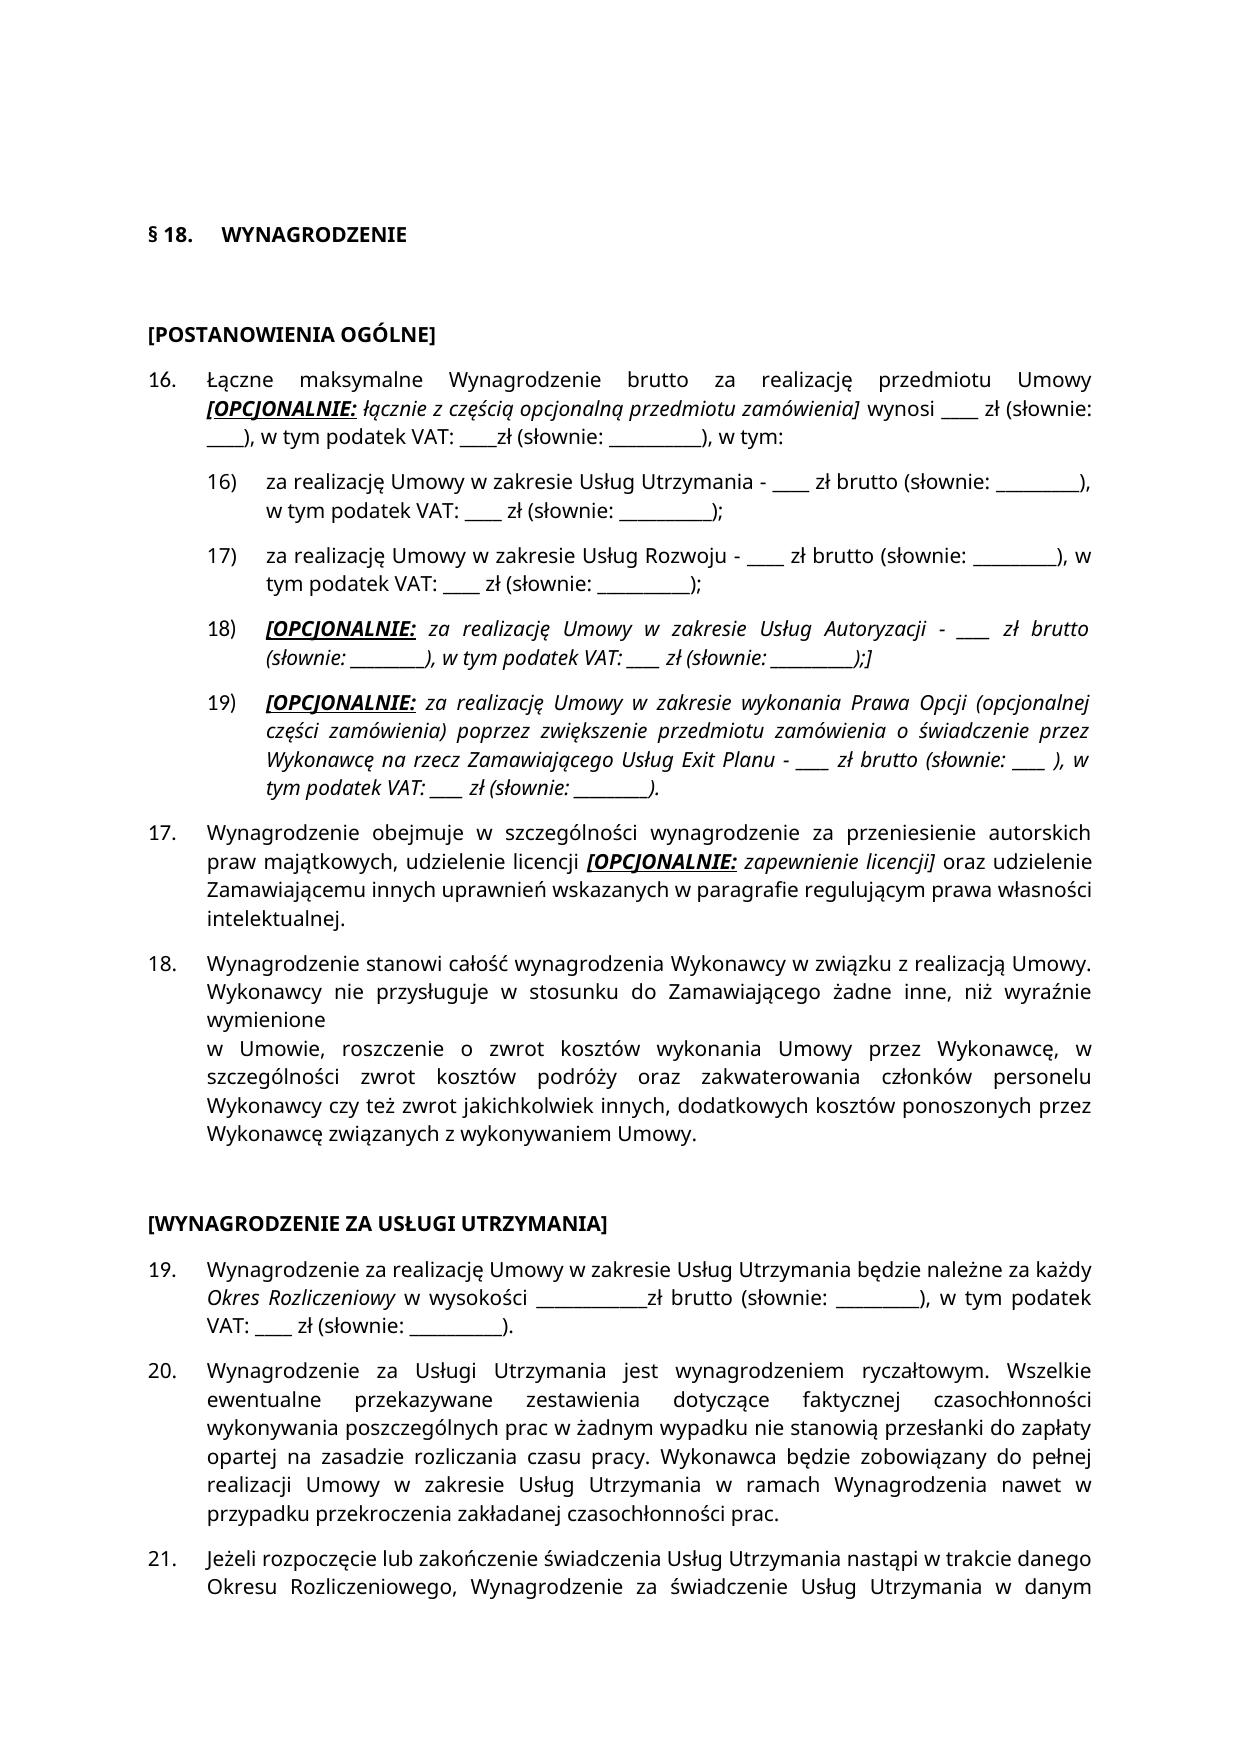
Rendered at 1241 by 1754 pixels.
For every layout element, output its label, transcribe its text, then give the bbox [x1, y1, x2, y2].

list Jeżeli rozpoczęcie lub zakończenie świadczenia Usług Utrzymania nastąpi w trakcie danego Okresu Rozliczeniowego, Wynagrodzenie za świadczenie Usług Utrzymania w danym [148, 1544, 1093, 1601]
list Łączne maksymalne Wynagrodzenie brutto za realizację przedmiotu Umowy [OPCJONALNIE: łącznie z częścią opcjonalną przedmiotu zamówienia] wynosi ____ zł (słownie: ____), w tym podatek VAT: ____zł (słownie: __________), w tym: [148, 365, 1093, 451]
text [POSTANOWIENIA OGÓLNE] [148, 320, 1093, 349]
list Wynagrodzenie stanowi całość wynagrodzenia Wykonawcy w związku z realizacją Umowy. Wykonawcy nie przysługuje w stosunku do Zamawiającego żadne inne, niż wyraźnie wymienione w Umowie, roszczenie o zwrot kosztów wykonania Umowy przez Wykonawcę, w szczególności zwrot kosztów podróży oraz zakwaterowania członków personelu Wykonawcy czy też zwrot jakichkolwiek innych, dodatkowych kosztów ponoszonych przez Wykonawcę związanych z wykonywaniem Umowy. [148, 949, 1093, 1148]
subtitle WYNAGRODZENIE [148, 220, 1093, 248]
list [OPCJONALNIE: za realizację Umowy w zakresie wykonania Prawa Opcji (opcjonalnej części zamówienia) poprzez zwiększenie przedmiotu zamówienia o świadczenie przez Wykonawcę na rzecz Zamawiającego Usług Exit Planu - ____ zł brutto (słownie: ____ ), w tym podatek VAT: ____ zł (słownie: _________). [207, 688, 1093, 802]
list Wynagrodzenie za Usługi Utrzymania jest wynagrodzeniem ryczałtowym. Wszelkie ewentualne przekazywane zestawienia dotyczące faktycznej czasochłonności wykonywania poszczególnych prac w żadnym wypadku nie stanowią przesłanki do zapłaty opartej na zasadzie rozliczania czasu pracy. Wykonawca będzie zobowiązany do pełnej realizacji Umowy w zakresie Usług Utrzymania w ramach Wynagrodzenia nawet w przypadku przekroczenia zakładanej czasochłonności prac. [148, 1357, 1093, 1527]
list za realizację Umowy w zakresie Usług Utrzymania - ____ zł brutto (słownie: _________), w tym podatek VAT: ____ zł (słownie: __________); [207, 467, 1093, 524]
text [WYNAGRODZENIE ZA USŁUGI UTRZYMANIA] [148, 1209, 1093, 1238]
list Wynagrodzenie za realizację Umowy w zakresie Usług Utrzymania będzie należne za każdy Okres Rozliczeniowy w wysokości ____________zł brutto (słownie: _________), w tym podatek VAT: ____ zł (słownie: __________). [148, 1255, 1093, 1340]
list [OPCJONALNIE: za realizację Umowy w zakresie Usług Autoryzacji - ____ zł brutto (słownie: _________), w tym podatek VAT: ____ zł (słownie: __________);] [207, 614, 1093, 671]
list Wynagrodzenie obejmuje w szczególności wynagrodzenie za przeniesienie autorskich praw majątkowych, udzielenie licencji [OPCJONALNIE: zapewnienie licencji] oraz udzielenie Zamawiającemu innych uprawnień wskazanych w paragrafie regulującym prawa własności intelektualnej. [148, 818, 1093, 932]
list za realizację Umowy w zakresie Usług Rozwoju - ____ zł brutto (słownie: _________), w tym podatek VAT: ____ zł (słownie: __________); [207, 541, 1093, 598]
